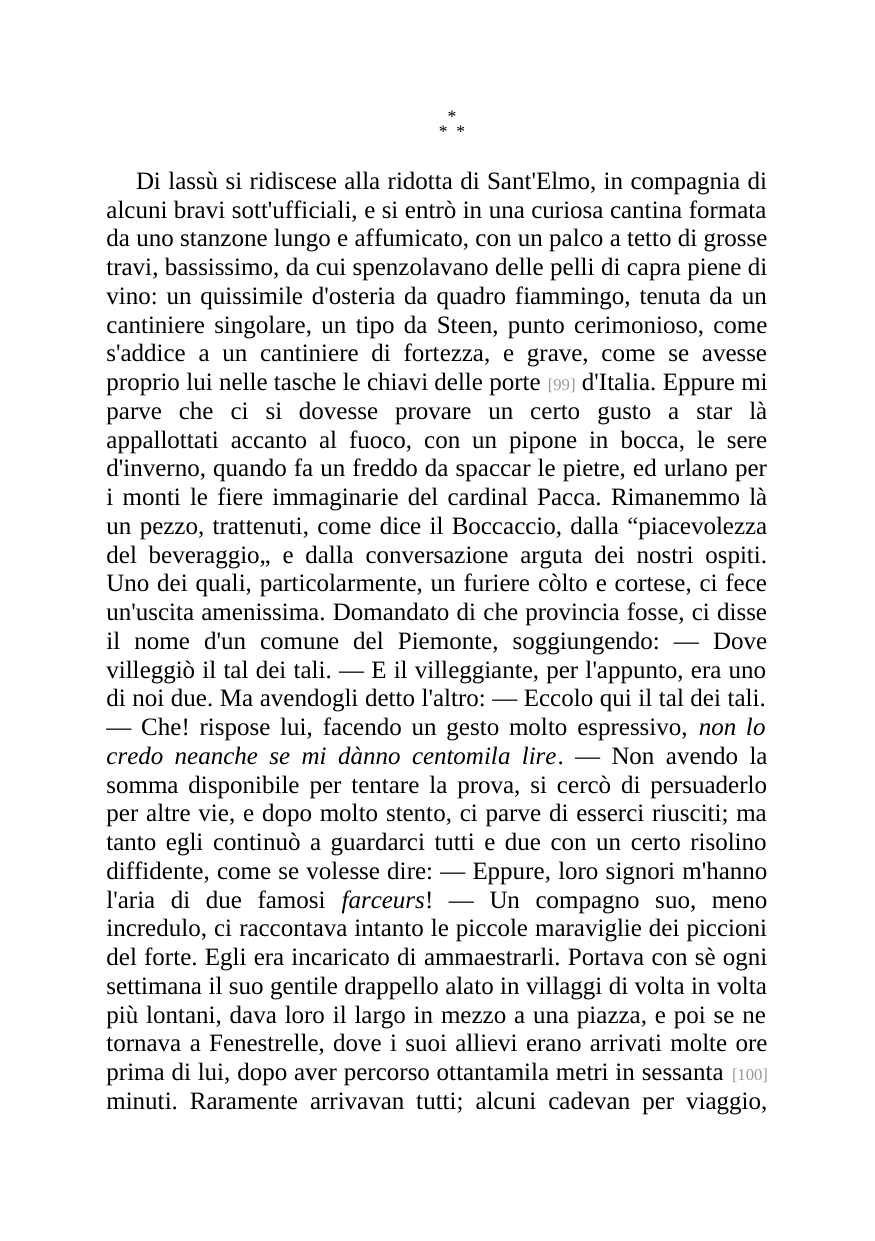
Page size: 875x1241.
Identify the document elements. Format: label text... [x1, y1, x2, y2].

text Di lassù si ridiscese alla ridotta di Sant'Elmo, in compagnia di alcuni bravi sott'ufficiali, e si entrò in una curiosa cantina formata da uno stanzone lungo e affumicato, con un palco a tetto di grosse travi, bassissimo, da cui spenzolavano delle pelli di capra piene di vino: un quissimile d'osteria da quadro fiammingo, tenuta da un cantiniere singolare, un tipo da Steen, punto cerimonioso, come s'addice a un cantiniere di fortezza, e grave, come se avesse proprio lui nelle tasche le chiavi delle porte [99] d'Italia. Eppure mi parve che ci si dovesse provare un certo gusto a star là appallottati accanto al fuoco, con un pipone in bocca, le sere d'inverno, quando fa un freddo da spaccar le pietre, ed urlano per i monti le fiere immaginarie del cardinal Pacca. Rimanemmo là un pezzo, trattenuti, come dice il Boccaccio, dalla “piacevolezza del beveraggio„ e dalla conversazione arguta dei nostri ospiti. Uno dei quali, particolarmente, un furiere còlto e cortese, ci fece un'uscita amenissima. Domandato di che provincia fosse, ci disse il nome d'un comune del Piemonte, soggiungendo: — Dove villeggiò il tal dei tali. — E il villeggiante, per l'appunto, era uno di noi due. Ma avendogli detto l'altro: — Eccolo qui il tal dei tali. — Che! rispose lui, facendo un gesto molto espressivo, non lo credo neanche se mi dànno centomila lire. — Non avendo la somma disponibile per tentare la prova, si cercò di persuaderlo per altre vie, e dopo molto stento, ci parve di esserci riusciti; ma tanto egli continuò a guardarci tutti e due con un certo risolino diffidente, come se volesse dire: — Eppure, loro signori m'hanno l'aria di due famosi farceurs! — Un compagno suo, meno incredulo, ci raccontava intanto le piccole maraviglie dei piccioni del forte. Egli era incaricato di ammaestrarli. Portava con sè ogni settimana il suo gentile drappello alato in villaggi di volta in volta più lontani, dava loro il largo in mezzo a una piazza, e poi se ne tornava a Fenestrelle, dove i suoi allievi erano arrivati molte ore prima di lui, dopo aver percorso ottantamila metri in sessanta [100] minuti. Raramente arrivavan tutti; alcuni cadevan per viaggio, [106, 166, 768, 1115]
text *** [106, 106, 768, 141]
